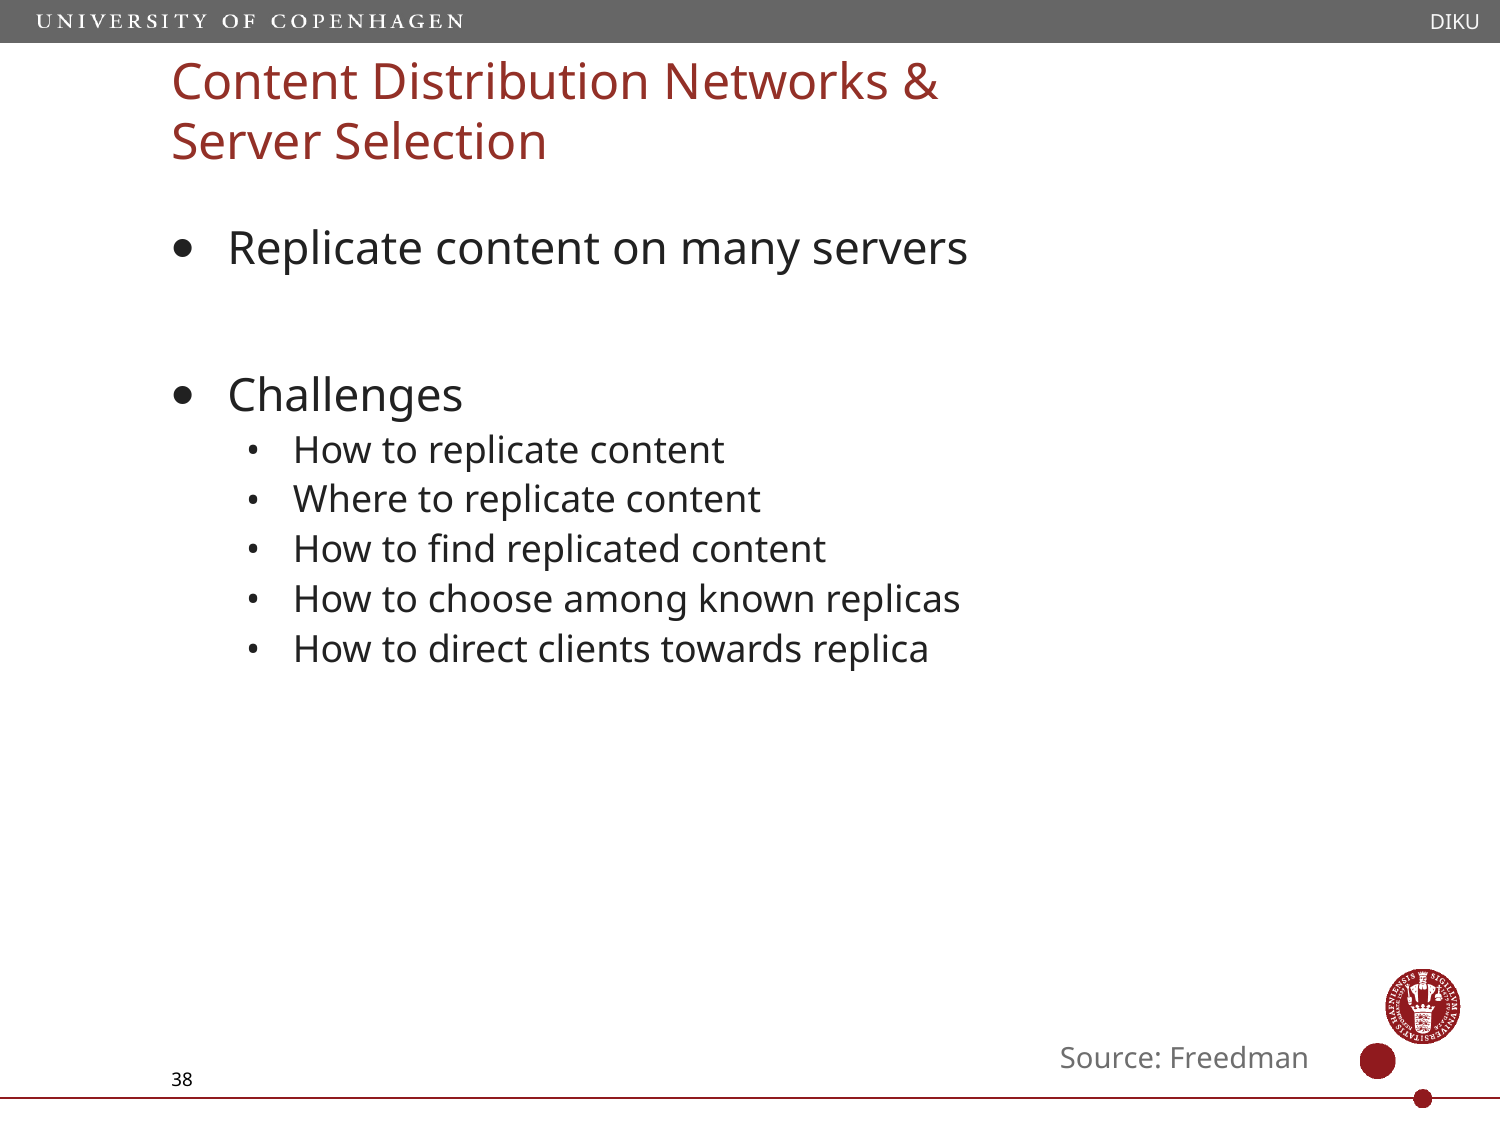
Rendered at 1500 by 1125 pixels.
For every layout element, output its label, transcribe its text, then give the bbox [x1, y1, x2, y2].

text_box Source: Freedman [1045, 1031, 1377, 1083]
list Replicate content on many servers Challenges How to replicate content Where to replicate content How to find replicated content How to choose among known replicas How to direct clients towards replica [171, 225, 1329, 900]
text_box [171, 1067, 522, 1092]
text_box DIKU [469, 0, 1495, 43]
title Content Distribution Networks & Server Selection [171, 75, 1329, 171]
picture [0, 910, 1500, 1122]
